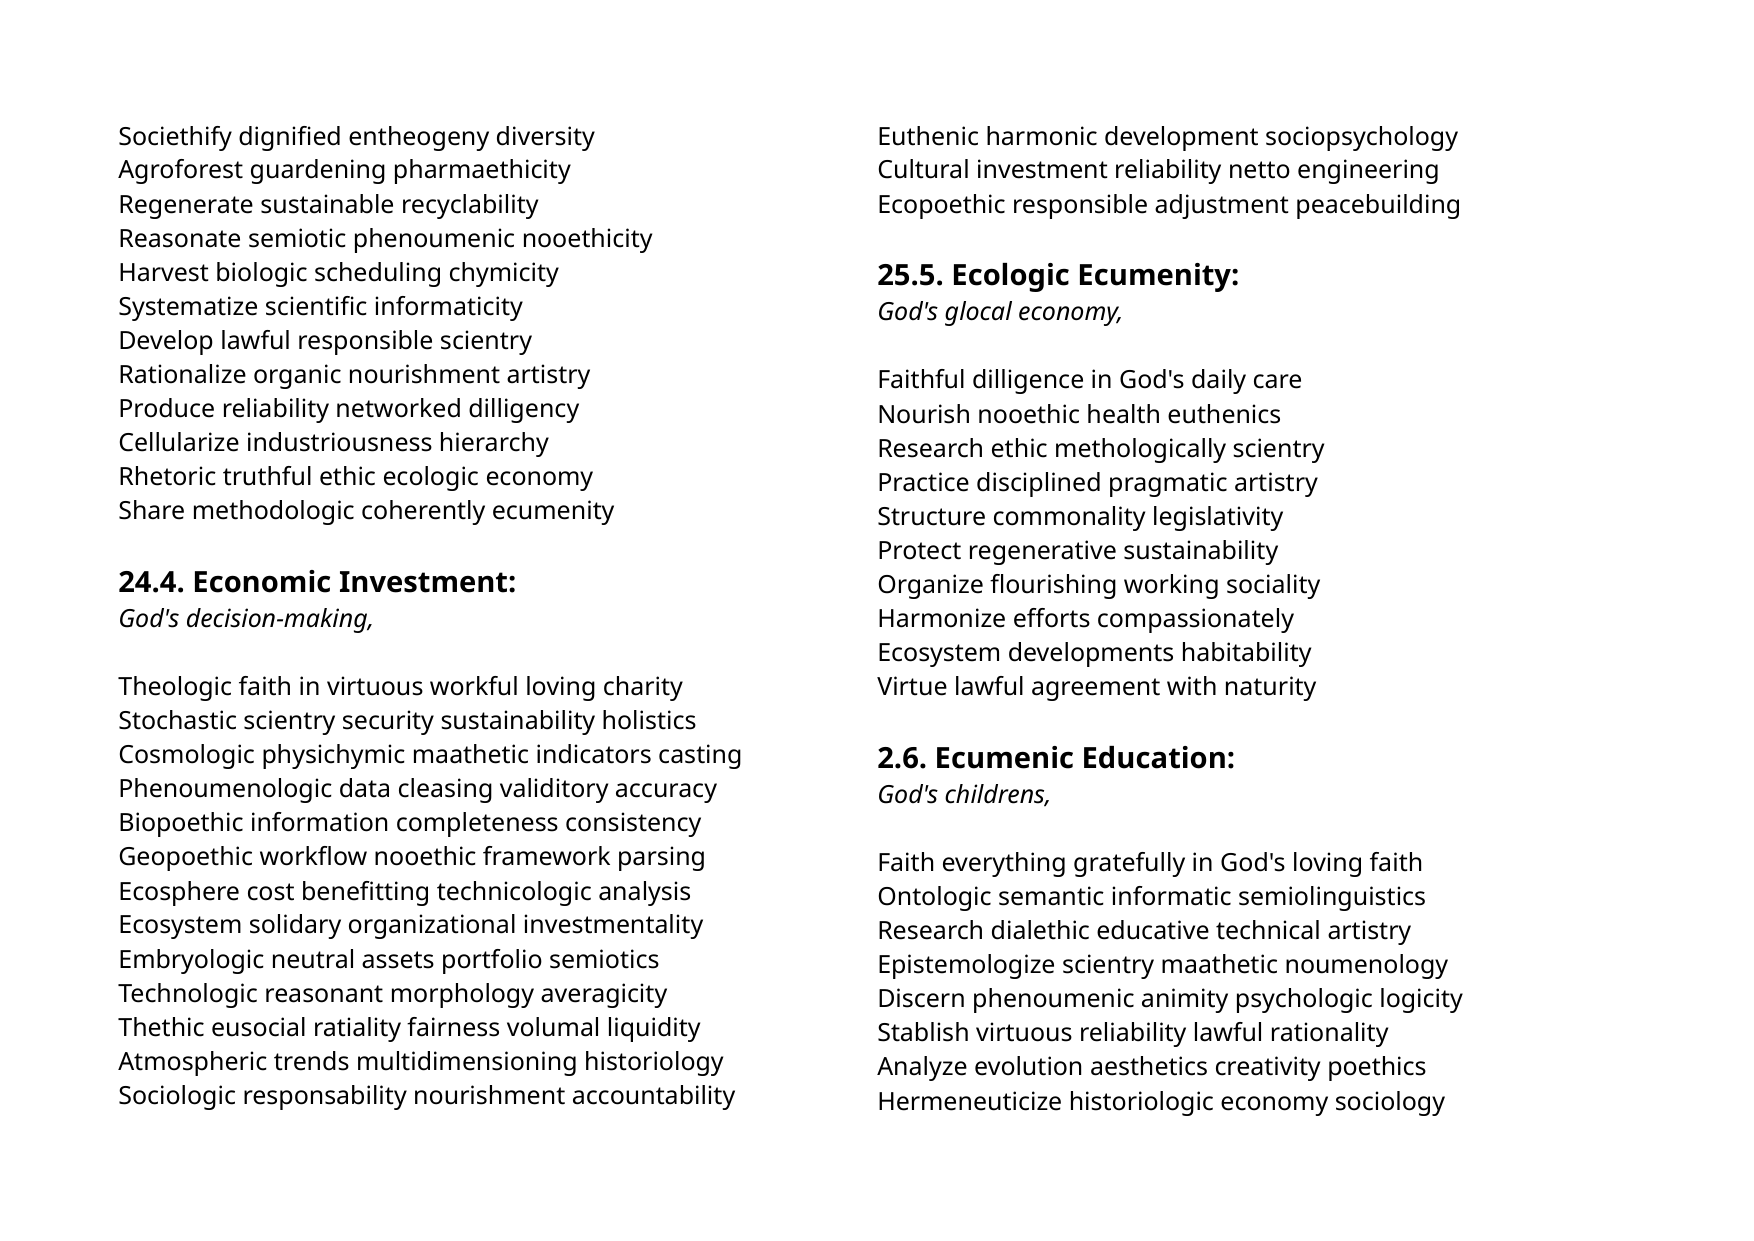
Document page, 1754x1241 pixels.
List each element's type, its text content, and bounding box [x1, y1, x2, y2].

text Cultural investment reliability netto engineering [877, 152, 1636, 186]
text Research ethic methologically scientry [877, 430, 1636, 464]
text Cosmologic physichymic maathetic indicators casting [118, 737, 877, 771]
text Rationalize organic nourishment artistry [118, 357, 877, 391]
text Faithful dilligence in God's daily care [877, 362, 1636, 396]
text Stablish virtuous reliability lawful rationality [877, 1015, 1636, 1049]
text Ontologic semantic informatic semiolinguistics [877, 879, 1636, 913]
text Atmospheric trends multidimensioning historiology [118, 1043, 877, 1077]
text Harmonize efforts compassionately [877, 601, 1636, 635]
text Produce reliability networked dilligency [118, 391, 877, 425]
text Practice disciplined pragmatic artistry [877, 464, 1636, 498]
text Hermeneuticize historiologic economy sociology [877, 1083, 1636, 1117]
text Nourish nooethic health euthenics [877, 396, 1636, 430]
text Geopoethic workflow nooethic framework parsing [118, 839, 877, 873]
text Cellularize industriousness hierarchy [118, 425, 877, 459]
text Euthenic harmonic development sociopsychology [877, 118, 1636, 152]
text God's childrens, [877, 777, 1636, 811]
text Ecosphere cost benefitting technicologic analysis [118, 873, 877, 907]
text Discern phenoumenic animity psychologic logicity [877, 981, 1636, 1015]
text Analyze evolution aesthetics creativity poethics [877, 1049, 1636, 1083]
text Ecosystem solidary organizational investmentality [118, 907, 877, 941]
text Embryologic neutral assets portfolio semiotics [118, 941, 877, 975]
text Theologic faith in virtuous workful loving charity [118, 669, 877, 703]
text God's glocal economy, [877, 294, 1636, 328]
text Research dialethic educative technical artistry [877, 913, 1636, 947]
text Technologic reasonant morphology averagicity [118, 975, 877, 1009]
text 25.5. Ecologic Ecumenity: [877, 254, 1636, 294]
text God's decision-making, [118, 601, 877, 635]
text Harvest biologic scheduling chymicity [118, 254, 877, 288]
text Thethic eusocial ratiality fairness volumal liquidity [118, 1009, 877, 1043]
text Regenerate sustainable recyclability [118, 186, 877, 220]
text Develop lawful responsible scientry [118, 322, 877, 357]
text Epistemologize scientry maathetic noumenology [877, 947, 1636, 981]
text Rhetoric truthful ethic ecologic economy [118, 459, 877, 493]
text 2.6. Ecumenic Education: [877, 737, 1636, 777]
text Biopoethic information completeness consistency [118, 805, 877, 839]
text Ecosystem developments habitability [877, 635, 1636, 669]
text Systematize scientific informaticity [118, 288, 877, 322]
text Reasonate semiotic phenoumenic nooethicity [118, 220, 877, 254]
text Phenoumenologic data cleasing validitory accuracy [118, 771, 877, 805]
text Sociologic responsability nourishment accountability [118, 1077, 877, 1112]
text Faith everything gratefully in God's loving faith [877, 845, 1636, 879]
text Share methodologic coherently ecumenity [118, 493, 877, 527]
text Agroforest guardening pharmaethicity [118, 152, 877, 186]
text Virtue lawful agreement with naturity [877, 669, 1636, 703]
text Organize flourishing working sociality [877, 567, 1636, 601]
text Societhify dignified entheogeny diversity [118, 118, 877, 152]
text Stochastic scientry security sustainability holistics [118, 703, 877, 737]
text Structure commonality legislativity [877, 498, 1636, 532]
text 24.4. Economic Investment: [118, 561, 877, 601]
text Protect regenerative sustainability [877, 532, 1636, 567]
text Ecopoethic responsible adjustment peacebuilding [877, 186, 1636, 220]
